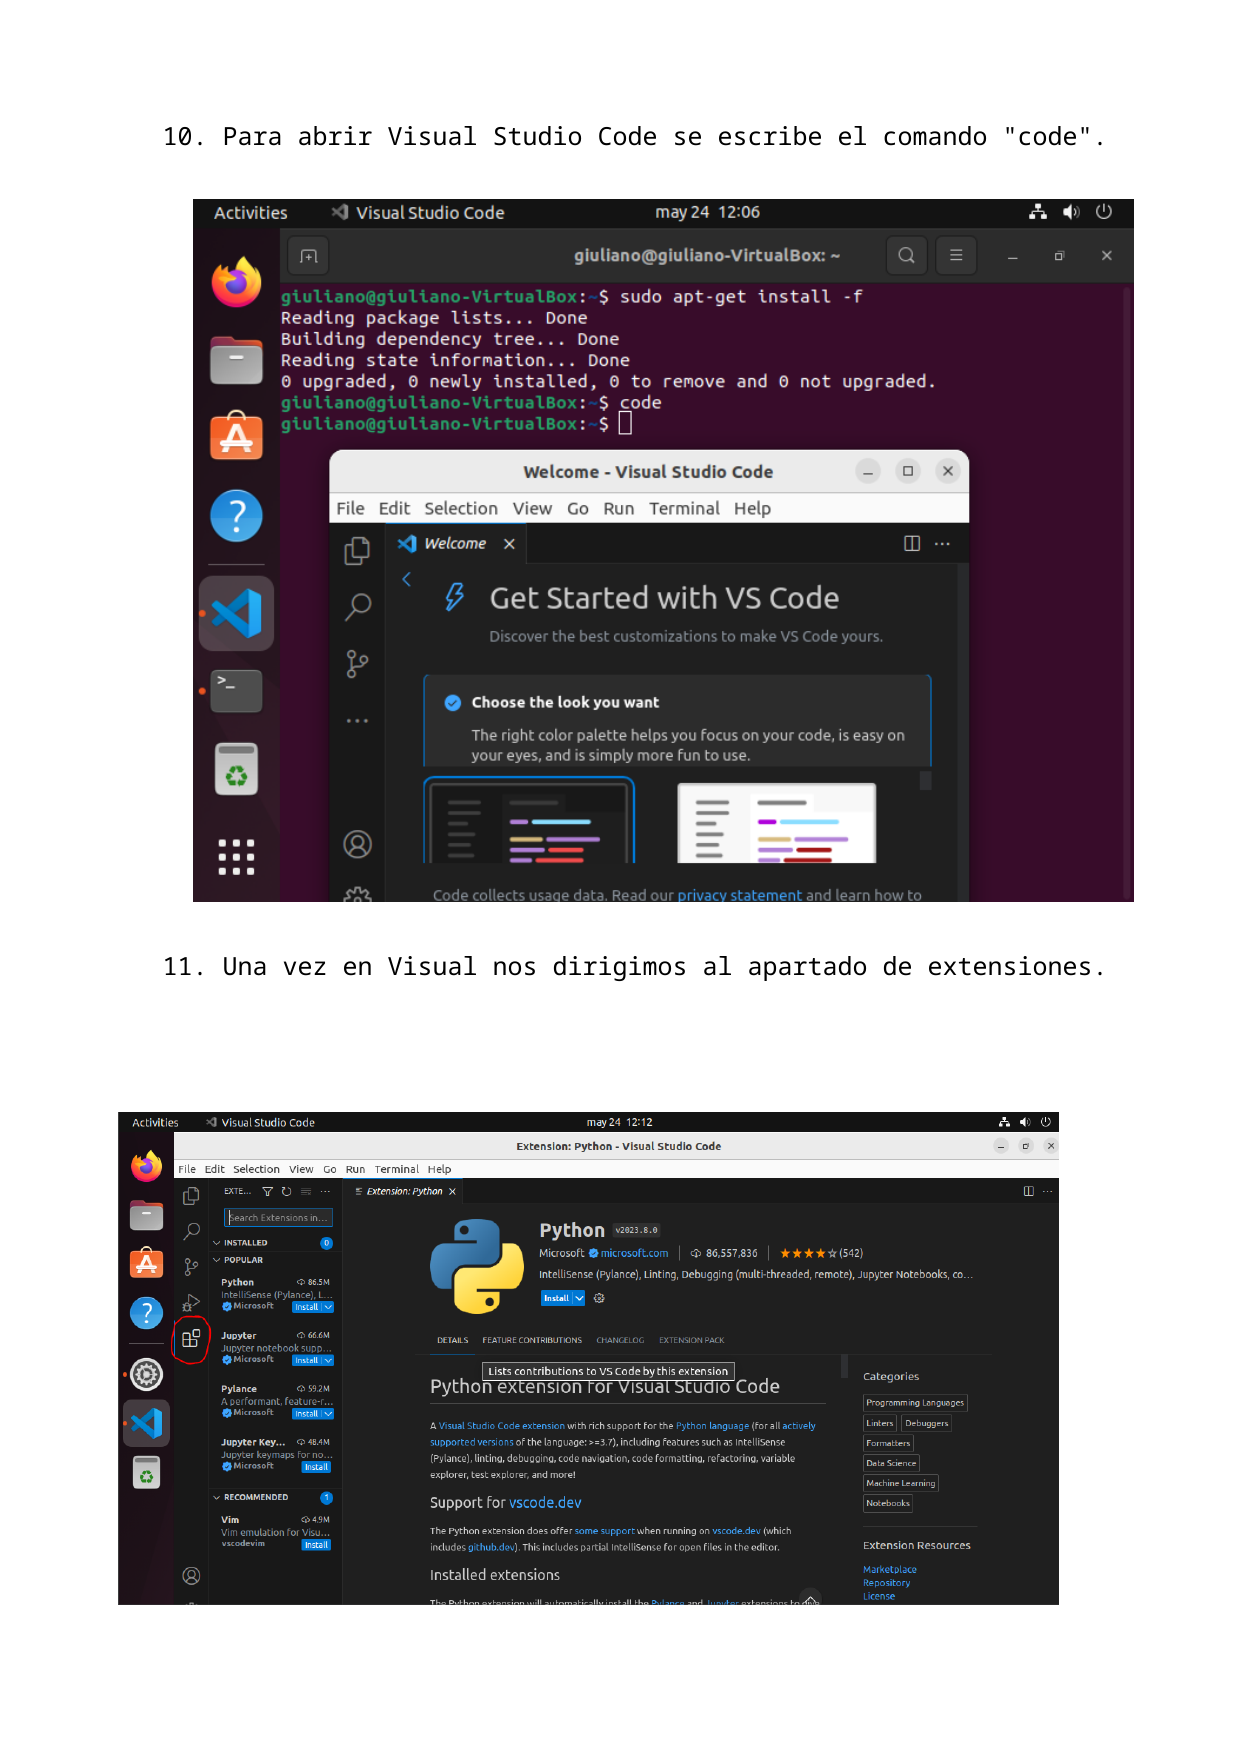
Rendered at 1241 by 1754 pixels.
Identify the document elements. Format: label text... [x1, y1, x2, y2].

picture [193, 199, 1134, 902]
list Para abrir Visual Studio Code se escribe el comando "code". [162, 118, 1122, 152]
list Una vez en Visual nos dirigimos al apartado de extensiones. [162, 949, 1122, 983]
picture [118, 1112, 1059, 1605]
